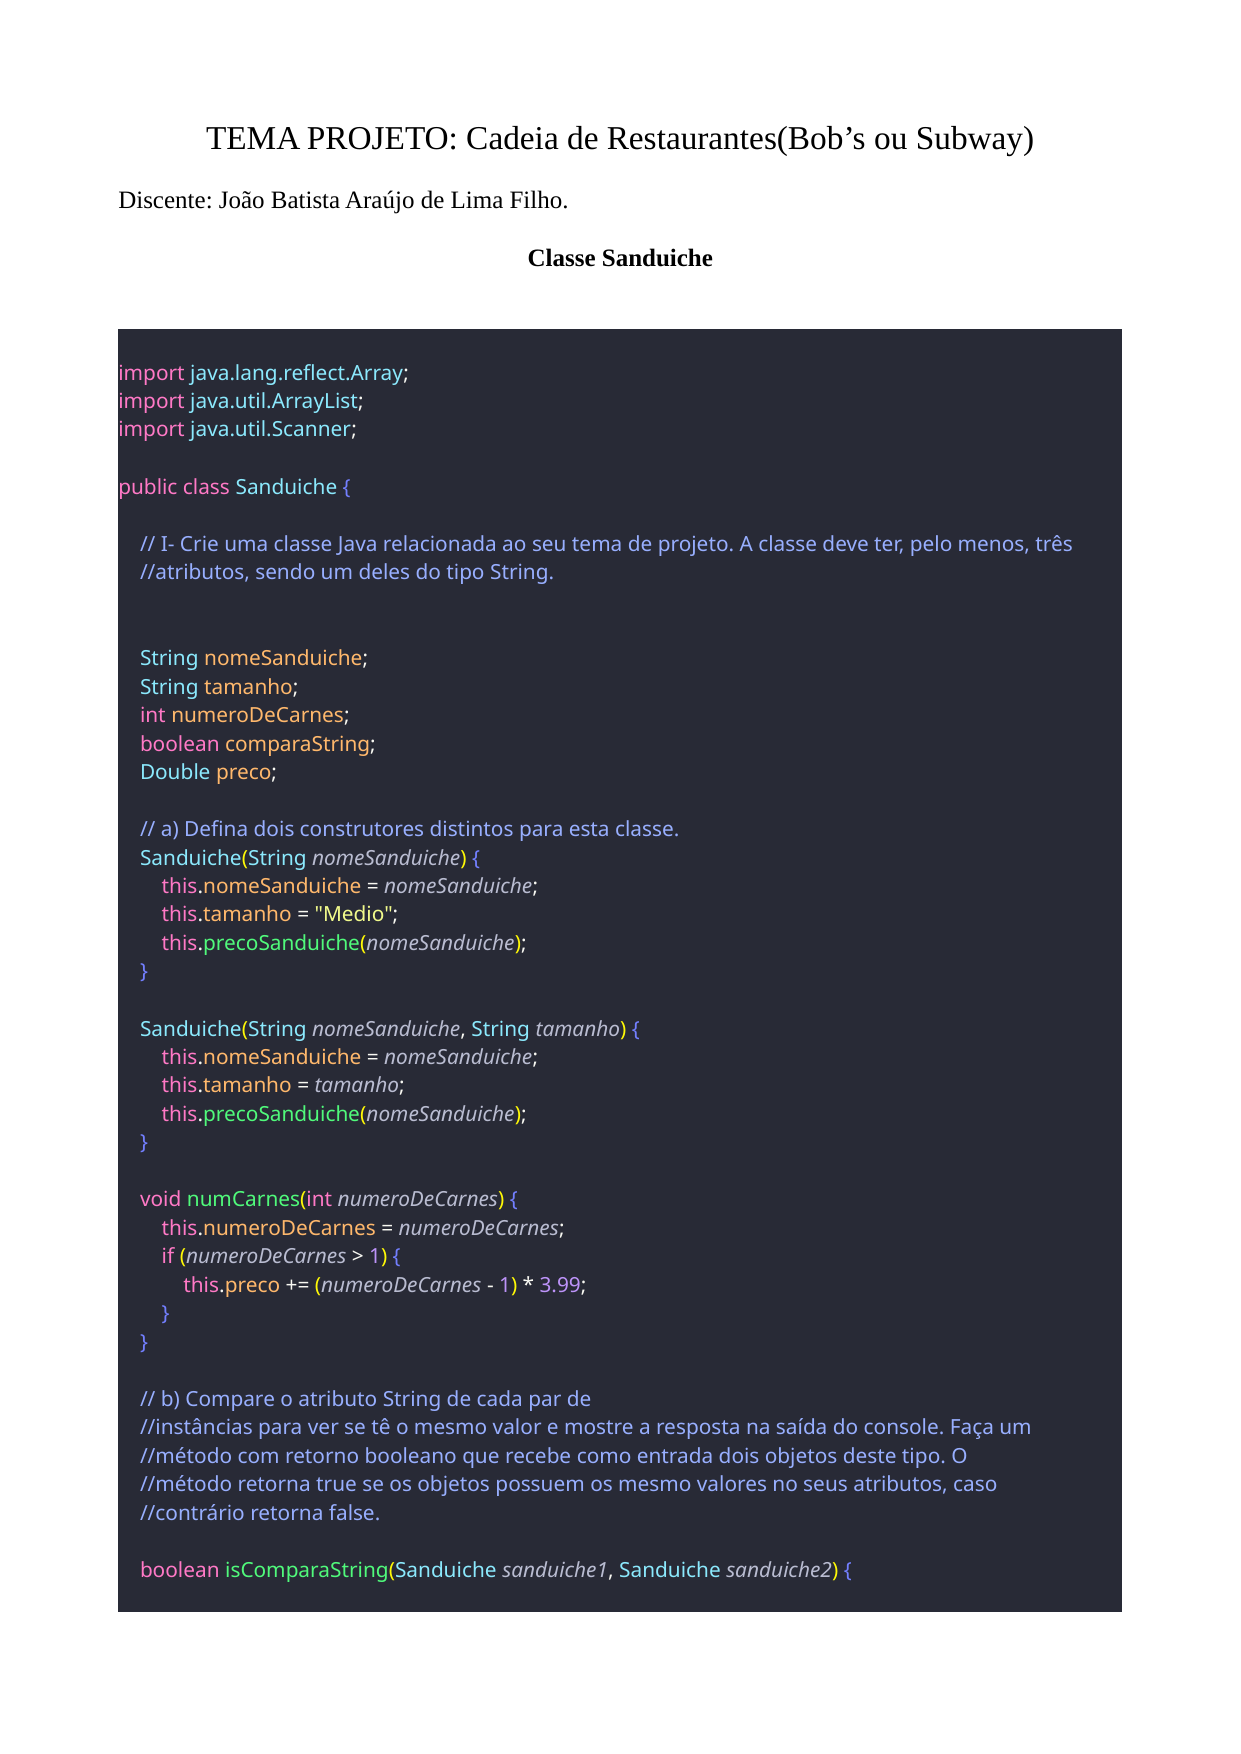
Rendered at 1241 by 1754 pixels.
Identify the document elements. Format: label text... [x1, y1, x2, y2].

text Discente: João Batista Araújo de Lima Filho. [118, 185, 1122, 214]
text Classe Sanduiche [118, 243, 1122, 271]
text TEMA PROJETO: Cadeia de Restaurantes(Bob’s ou Subway) [118, 118, 1122, 156]
text import java.lang.reflect.Array; import java.util.ArrayList; import java.util.Scanner; public class Sanduiche { // I- Crie uma classe Java relacionada ao seu tema de projeto. A classe deve ter, pelo menos, três //atributos, sendo um deles do tipo String. String nomeSanduiche; String tamanho; int numeroDeCarnes; boolean comparaString; Double preco; // a) Defina dois construtores distintos para esta classe. Sanduiche(String nomeSanduiche) { this.nomeSanduiche = nomeSanduiche; this.tamanho = "Medio"; this.precoSanduiche(nomeSanduiche); } Sanduiche(String nomeSanduiche, String tamanho) { this.nomeSanduiche = nomeSanduiche; this.tamanho = tamanho; this.precoSanduiche(nomeSanduiche); } void numCarnes(int numeroDeCarnes) { this.numeroDeCarnes = numeroDeCarnes; if (numeroDeCarnes > 1) { this.preco += (numeroDeCarnes - 1) * 3.99; } } // b) Compare o atributo String de cada par de //instâncias para ver se tê o mesmo valor e mostre a resposta na saída do console. Faça um //método com retorno booleano que recebe como entrada dois objetos deste tipo. O //método retorna true se os objetos possuem os mesmo valores no seus atributos, caso //contrário retorna false. boolean isComparaString(Sanduiche sanduiche1, Sanduiche sanduiche2) { [118, 358, 1122, 1612]
